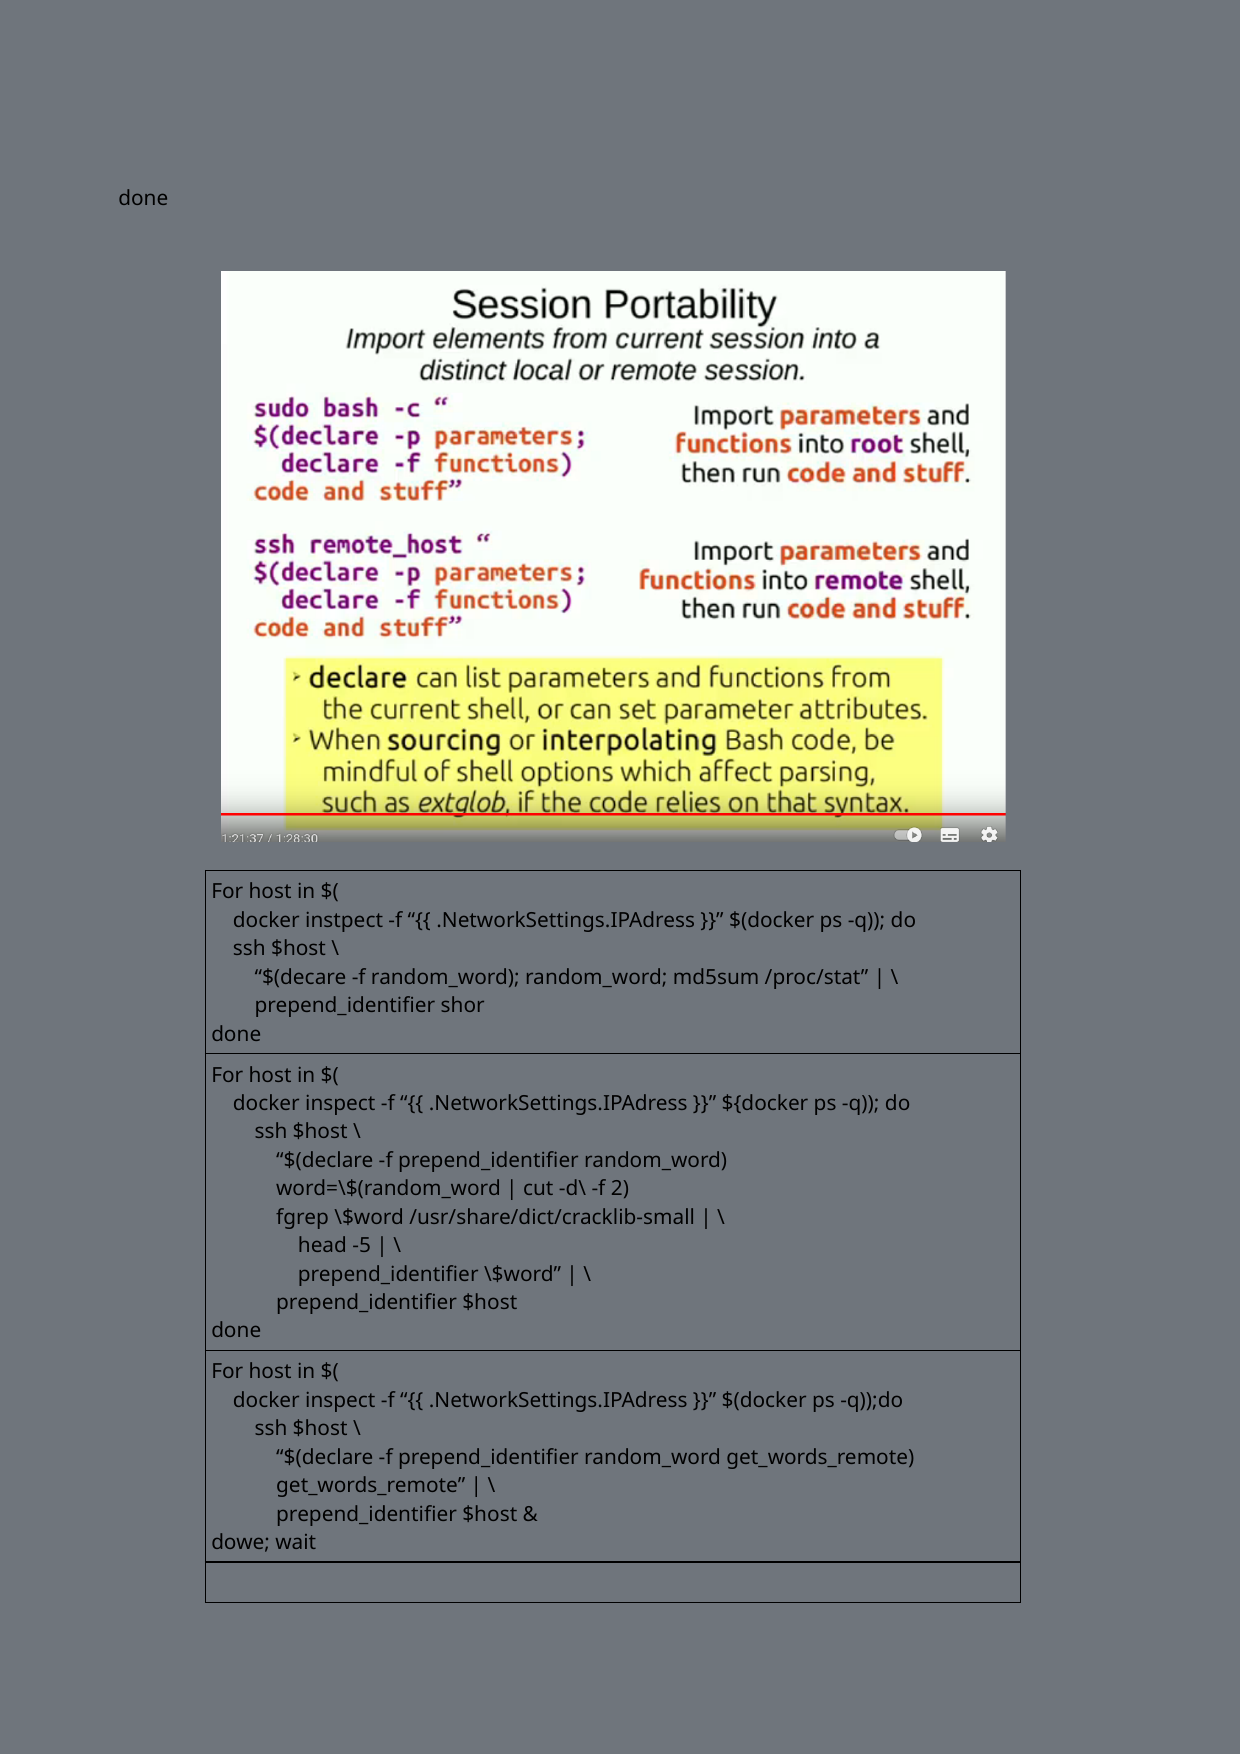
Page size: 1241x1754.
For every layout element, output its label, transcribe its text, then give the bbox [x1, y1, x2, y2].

text done [118, 183, 1122, 212]
picture [221, 271, 1006, 842]
table_cell For host in $( docker inspect -f “{{ .NetworkSettings.IPAdress }}” $(docker ps -q));do ssh $host \ “$(declare -f prepend_identifier random_word get_words_remote) get_words_remote” | \ prepend_identifier $host & dowe; wait [206, 1351, 1020, 1561]
table_cell [206, 1563, 1020, 1602]
table_cell For host in $( docker inspect -f “{{ .NetworkSettings.IPAdress }}” ${docker ps -q)); do ssh $host \ “$(declare -f prepend_identifier random_word) word=\$(random_word | cut -d\ -f 2) fgrep \$word /usr/share/dict/cracklib-small | \ head -5 | \ prepend_identifier \$word” | \ prepend_identifier $host done [206, 1054, 1020, 1350]
table_header For host in $( docker instpect -f “{{ .NetworkSettings.IPAdress }}” $(docker ps -q)); do ssh $host \ “$(decare -f random_word); random_word; md5sum /proc/stat” | \ prepend_identifier shor done [206, 871, 1020, 1053]
